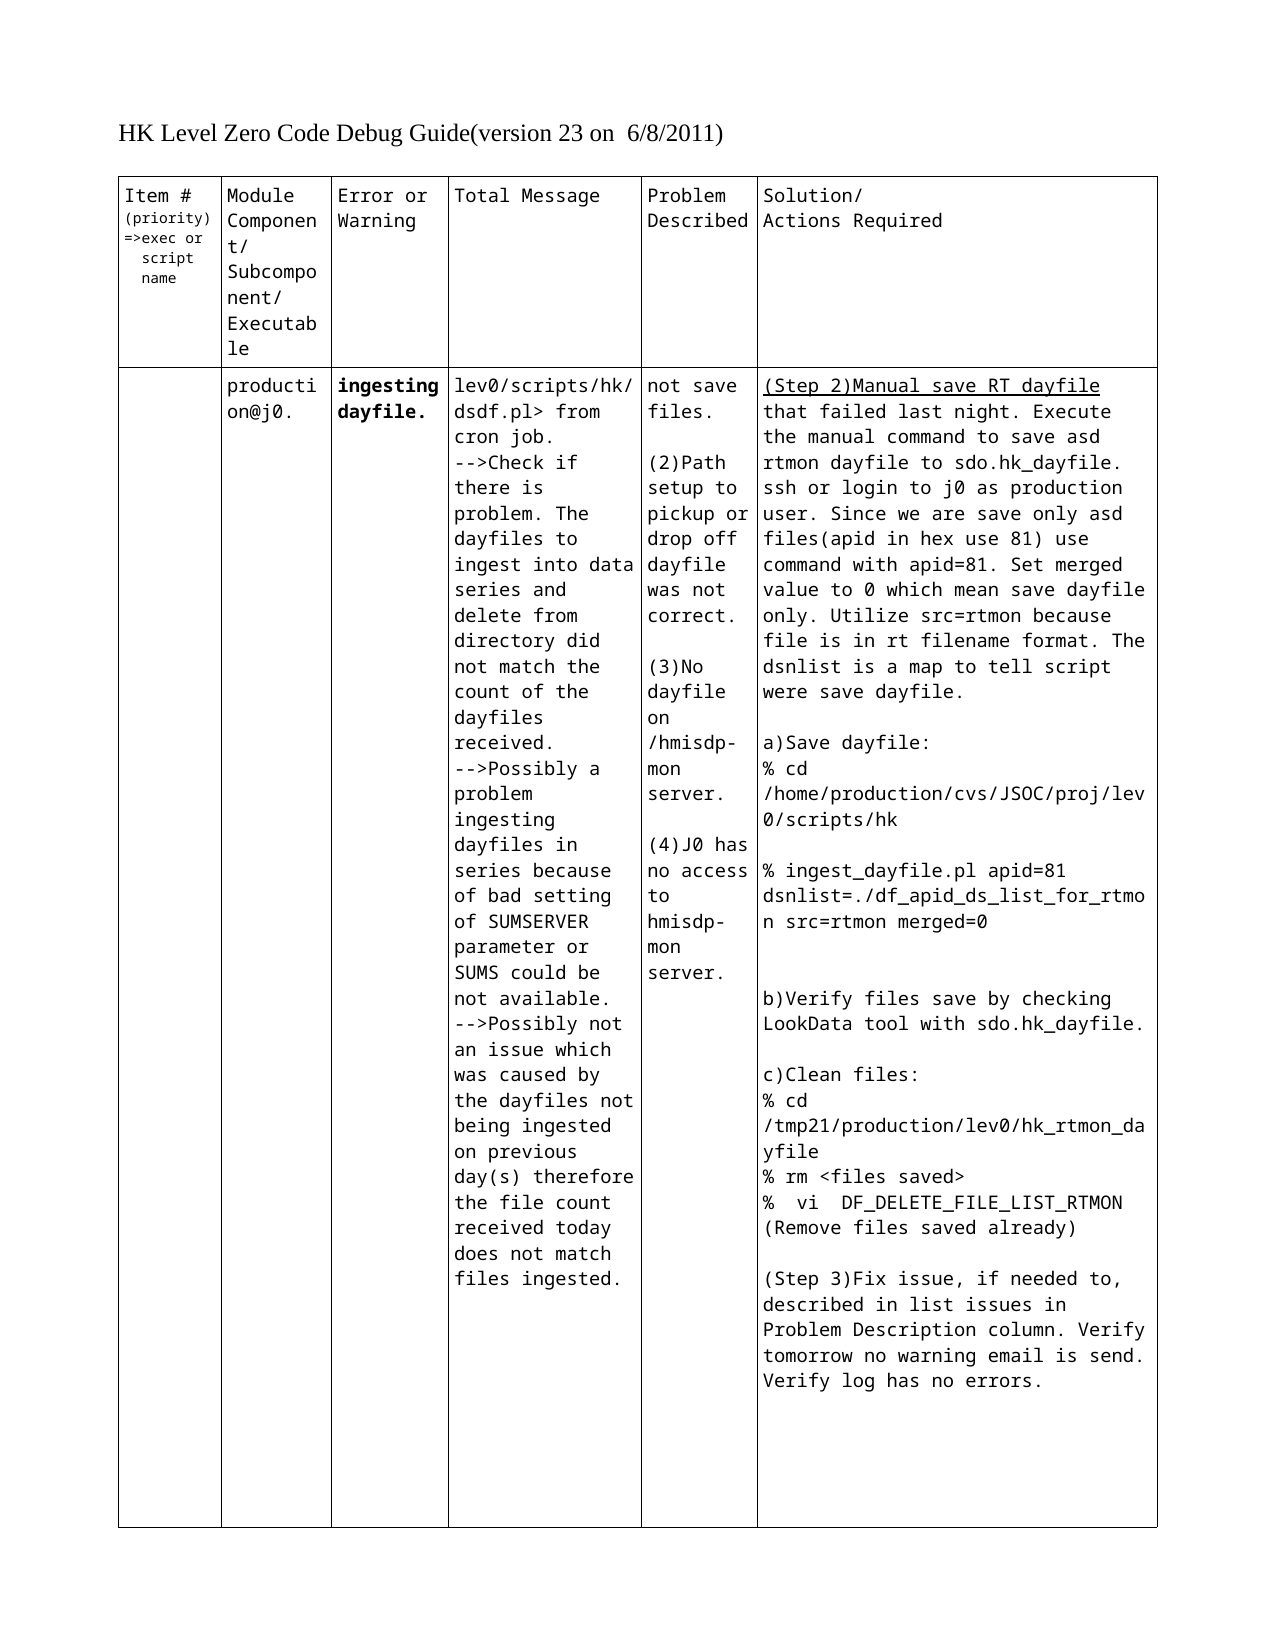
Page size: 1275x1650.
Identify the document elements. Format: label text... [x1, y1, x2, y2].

table_header Module Component/ Subcomponent/ Executable [222, 177, 331, 367]
table_cell production@j0. [222, 368, 331, 1527]
table_header Item # (priority) =>exec or script name [119, 177, 221, 367]
table_cell lev0/scripts/hk/dsdf.pl> from cron job. -->Check if there is problem. The dayfiles to ingest into data series and delete from directory did not match the count of the dayfiles received. -->Possibly a problem ingesting dayfiles in series because of bad setting of SUMSERVER parameter or SUMS could be not available. -->Possibly not an issue which was caused by the dayfiles not being ingested on previous day(s) therefore the file count received today does not match files ingested. [449, 368, 641, 1527]
table_header Problem Described [642, 177, 757, 367]
table_cell ingesting dayfile. [332, 368, 448, 1527]
table_header Total Message [449, 177, 641, 367]
table_cell [119, 368, 221, 1527]
table_cell not save files. (2)Path setup to pickup or drop off dayfile was not correct. (3)No dayfile on /hmisdp-mon server. (4)J0 has no access to hmisdp-mon server. [642, 368, 757, 1527]
table_header Error or Warning [332, 177, 448, 367]
table_cell (Step 2)Manual save RT dayfile that failed last night. Execute the manual command to save asd rtmon dayfile to sdo.hk_dayfile. ssh or login to j0 as production user. Since we are save only asd files(apid in hex use 81) use command with apid=81. Set merged value to 0 which mean save dayfile only. Utilize src=rtmon because file is in rt filename format. The dsnlist is a map to tell script were save dayfile. a)Save dayfile: % cd /home/production/cvs/JSOC/proj/lev0/scripts/hk % ingest_dayfile.pl apid=81 dsnlist=./df_apid_ds_list_for_rtmon src=rtmon merged=0 b)Verify files save by checking LookData tool with sdo.hk_dayfile. c)Clean files: % cd /tmp21/production/lev0/hk_rtmon_dayfile % rm <files saved> % vi DF_DELETE_FILE_LIST_RTMON (Remove files saved already) (Step 3)Fix issue, if needed to, described in list issues in Problem Description column. Verify tomorrow no warning email is send. Verify log has no errors. [758, 368, 1157, 1527]
table_header Solution/ Actions Required [758, 177, 1157, 367]
